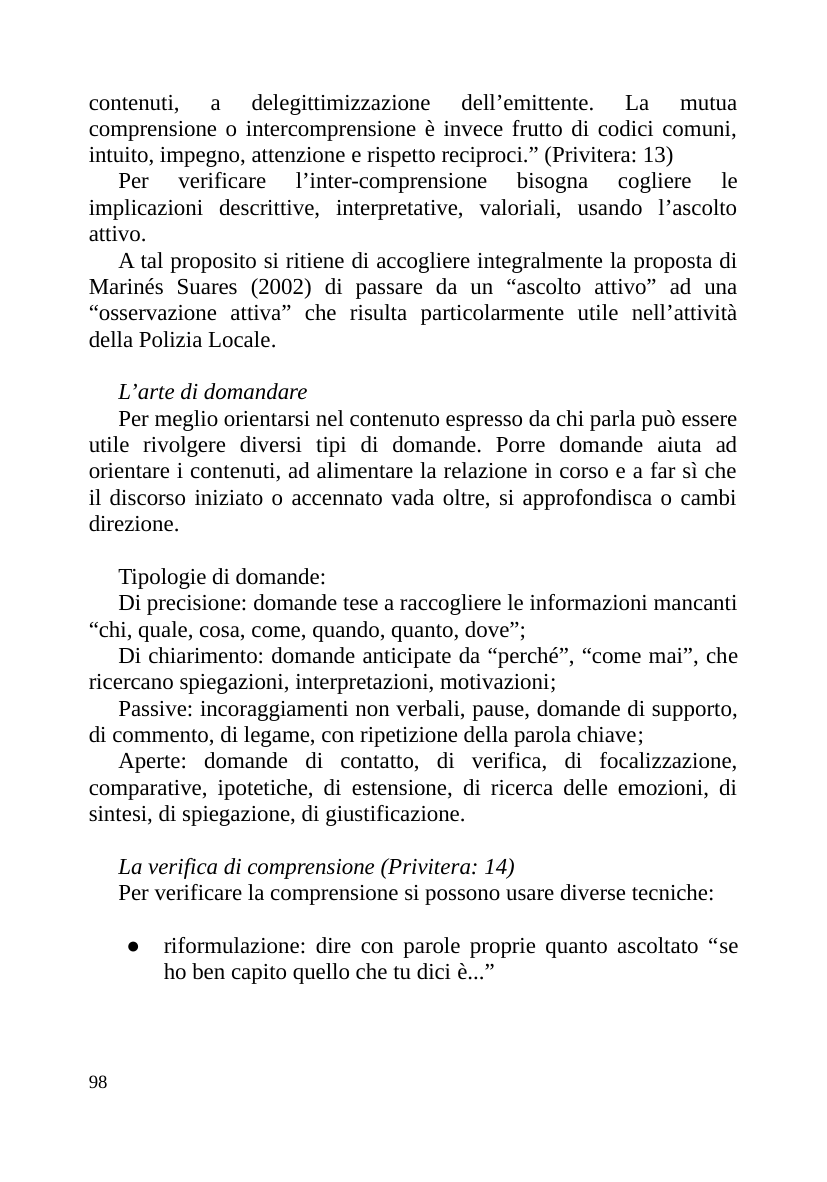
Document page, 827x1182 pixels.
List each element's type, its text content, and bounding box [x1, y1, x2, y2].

text Tipologie di domande: [88, 563, 738, 589]
text Di precisione: domande tese a raccogliere le informazioni mancanti “chi, quale, cosa, come, quando, quanto, dove”; [88, 589, 738, 642]
text Passive: incoraggiamenti non verbali, pause, domande di supporto, di commento, di legame, con ripetizione della parola chiave; [88, 695, 738, 747]
text Di chiarimento: domande anticipate da “perché”, “come mai”, che ricercano spiegazioni, interpretazioni, motivazioni; [88, 642, 738, 695]
text La verifica di comprensione (Privitera: 14) [88, 853, 738, 879]
text L’arte di domandare [88, 378, 738, 405]
text Aperte: domande di contatto, di verifica, di focalizzazione, comparative, ipotetiche, di estensione, di ricerca delle emozioni, di sintesi, di spiegazione, di giustificazione. [88, 747, 738, 826]
list riformulazione: dire con parole proprie quanto ascoltato “se ho ben capito quello che tu dici è...” [126, 932, 738, 984]
text Per verificare la comprensione si possono usare diverse tecniche: [88, 879, 738, 906]
text contenuti, a delegittimizzazione dell’emittente. La mutua comprensione o intercomprensione è invece frutto di codici comuni, intuito, impegno, attenzione e rispetto reciproci.” (Privitera: 13) [88, 88, 738, 168]
text A tal proposito si ritiene di accogliere integralmente la proposta di Marinés Suares (2002) di passare da un “ascolto attivo” ad una “osservazione attiva” che risulta particolarmente utile nell’attività della Polizia Locale. [88, 247, 738, 352]
text Per meglio orientarsi nel contenuto espresso da chi parla può essere utile rivolgere diversi tipi di domande. Porre domande aiuta ad orientare i contenuti, ad alimentare la relazione in corso e a far sì che il discorso iniziato o accennato vada oltre, si approfondisca o cambi direzione. [88, 405, 738, 537]
text Per verificare l’inter-comprensione bisogna cogliere le implicazioni descrittive, interpretative, valoriali, usando l’ascolto attivo. [88, 168, 738, 247]
